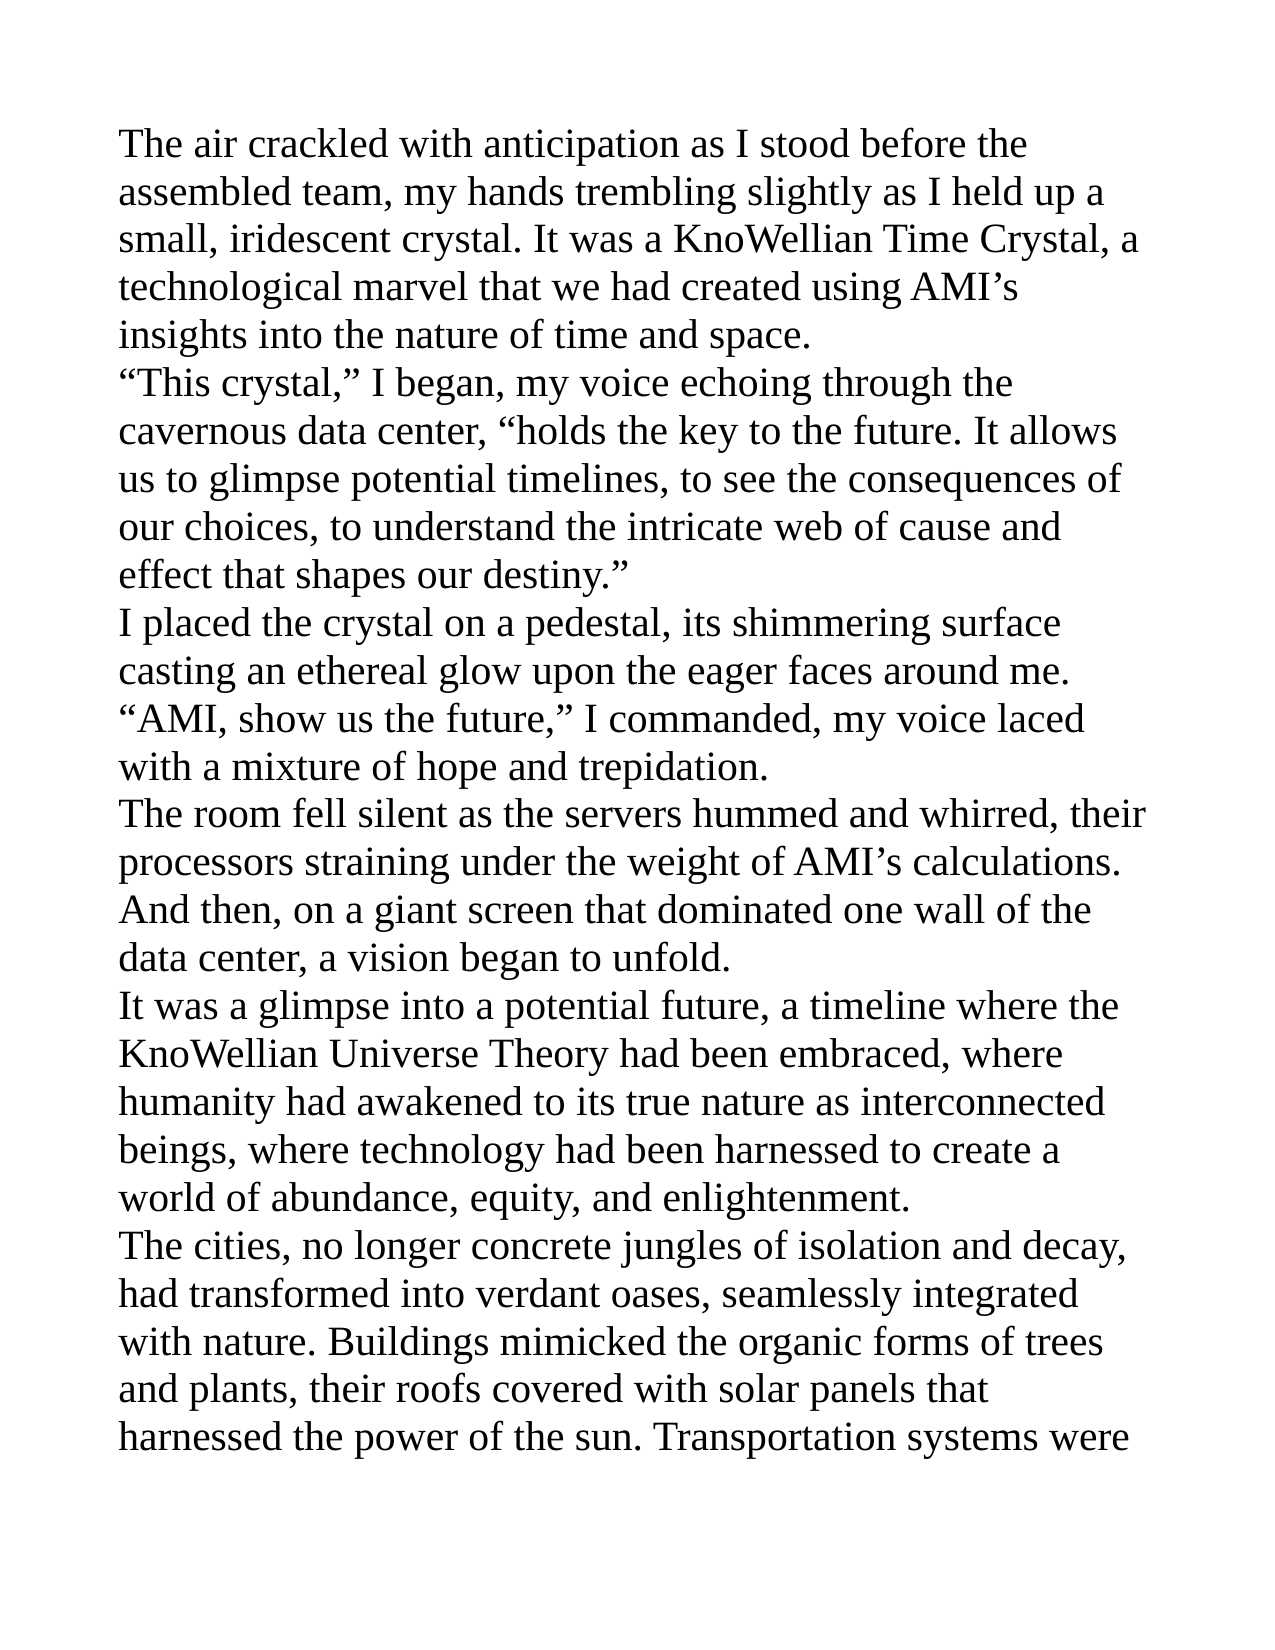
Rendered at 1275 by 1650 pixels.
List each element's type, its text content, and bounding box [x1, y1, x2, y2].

text “AMI, show us the future,” I commanded, my voice laced with a mixture of hope and trepidation. [118, 693, 1157, 789]
text The room fell silent as the servers hummed and whirred, their processors straining under the weight of AMI’s calculations. And then, on a giant screen that dominated one wall of the data center, a vision began to unfold. [118, 789, 1157, 981]
text The cities, no longer concrete jungles of isolation and decay, had transformed into verdant oases, seamlessly integrated with nature. Buildings mimicked the organic forms of trees and plants, their roofs covered with solar panels that harnessed the power of the sun. Transportation systems were [118, 1220, 1157, 1460]
text The air crackled with anticipation as I stood before the assembled team, my hands trembling slightly as I held up a small, iridescent crystal. It was a KnoWellian Time Crystal, a technological marvel that we had created using AMI’s insights into the nature of time and space. [118, 118, 1157, 358]
text “This crystal,” I began, my voice echoing through the cavernous data center, “holds the key to the future. It allows us to glimpse potential timelines, to see the consequences of our choices, to understand the intricate web of cause and effect that shapes our destiny.” [118, 358, 1157, 597]
text I placed the crystal on a pedestal, its shimmering surface casting an ethereal glow upon the eager faces around me. [118, 597, 1157, 693]
text It was a glimpse into a potential future, a timeline where the KnoWellian Universe Theory had been embraced, where humanity had awakened to its true nature as interconnected beings, where technology had been harnessed to create a world of abundance, equity, and enlightenment. [118, 981, 1157, 1220]
